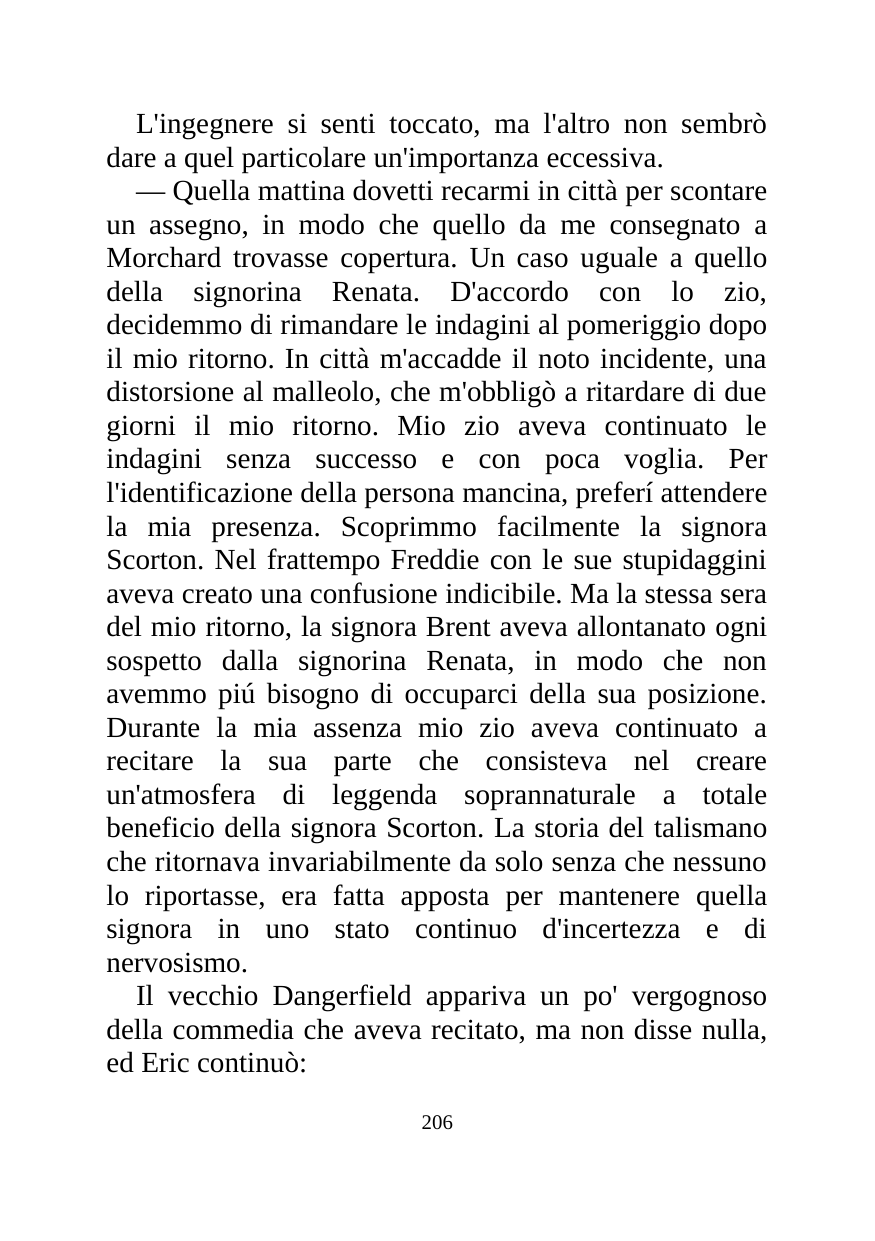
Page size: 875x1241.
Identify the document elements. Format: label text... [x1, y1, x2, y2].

text L'ingegnere si senti toccato, ma l'altro non sembrò dare a quel particolare un'importanza eccessiva. [106, 106, 768, 173]
text — Quella mattina dovetti recarmi in città per scontare un assegno, in modo che quello da me consegnato a Morchard trovasse copertura. Un caso uguale a quello della signorina Renata. D'accordo con lo zio, decidemmo di rimandare le indagini al pomeriggio dopo il mio ritorno. In città m'accadde il noto incidente, una distorsione al malleolo, che m'obbligò a ritardare di due giorni il mio ritorno. Mio zio aveva continuato le indagini senza successo e con poca voglia. Per l'identificazione della persona mancina, preferí attendere la mia presenza. Scoprimmo facilmente la signora Scorton. Nel frattempo Freddie con le sue stupidaggini aveva creato una confusione indicibile. Ma la stessa sera del mio ritorno, la signora Brent aveva allontanato ogni sospetto dalla signorina Renata, in modo che non avemmo piú bisogno di occuparci della sua posizione. Durante la mia assenza mio zio aveva continuato a recitare la sua parte che consisteva nel creare un'atmosfera di leggenda soprannaturale a totale beneficio della signora Scorton. La storia del talismano che ritornava invariabilmente da solo senza che nessuno lo riportasse, era fatta apposta per mantenere quella signora in uno stato continuo d'incertezza e di nervosismo. [106, 173, 768, 978]
text Il vecchio Dangerfield appariva un po' vergognoso della commedia che aveva recitato, ma non disse nulla, ed Eric continuò: [106, 978, 768, 1079]
